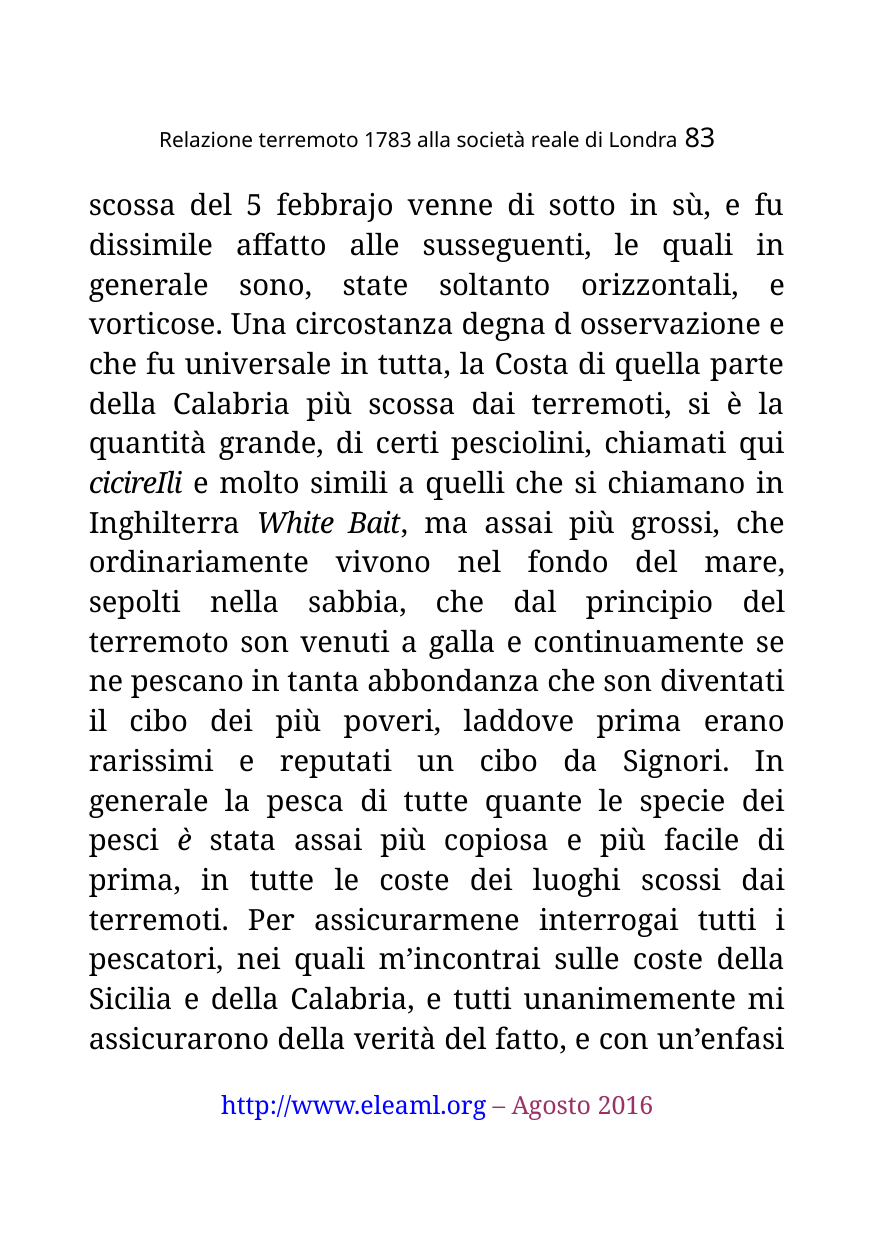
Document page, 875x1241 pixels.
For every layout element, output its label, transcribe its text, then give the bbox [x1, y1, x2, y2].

text scossa del 5 febbrajo venne di sotto in sù, e fu dissimile affatto alle susseguenti, le quali in generale sono, state soltanto orizzontali, e vorticose. Una circostanza degna d osservazione e che fu universale in tutta, la Costa di quella parte della Calabria più scossa dai terremoti, si è la quantità grande, di certi pesciolini, chiamati qui cicireIli e molto simili a quelli che si chiamano in Inghilterra White Bait, ma assai più grossi, che ordinariamente vivono nel fondo del mare, sepolti nella sabbia, che dal principio del terremoto son venuti a galla e continuamente se ne pescano in tanta abbondanza che son diventati il cibo dei più poveri, laddove prima erano rarissimi e reputati un cibo da Signori. In generale la pesca di tutte quante le specie dei pesci è stata assai più copiosa e più facile di prima, in tutte le coste dei luoghi scossi dai terremoti. Per assicurarmene interrogai tutti i pescatori, nei quali m’incontrai sulle coste della Sicilia e della Calabria, e tutti unanimemente mi assicurarono della verità del fatto, e con un’enfasi [88, 184, 786, 1058]
